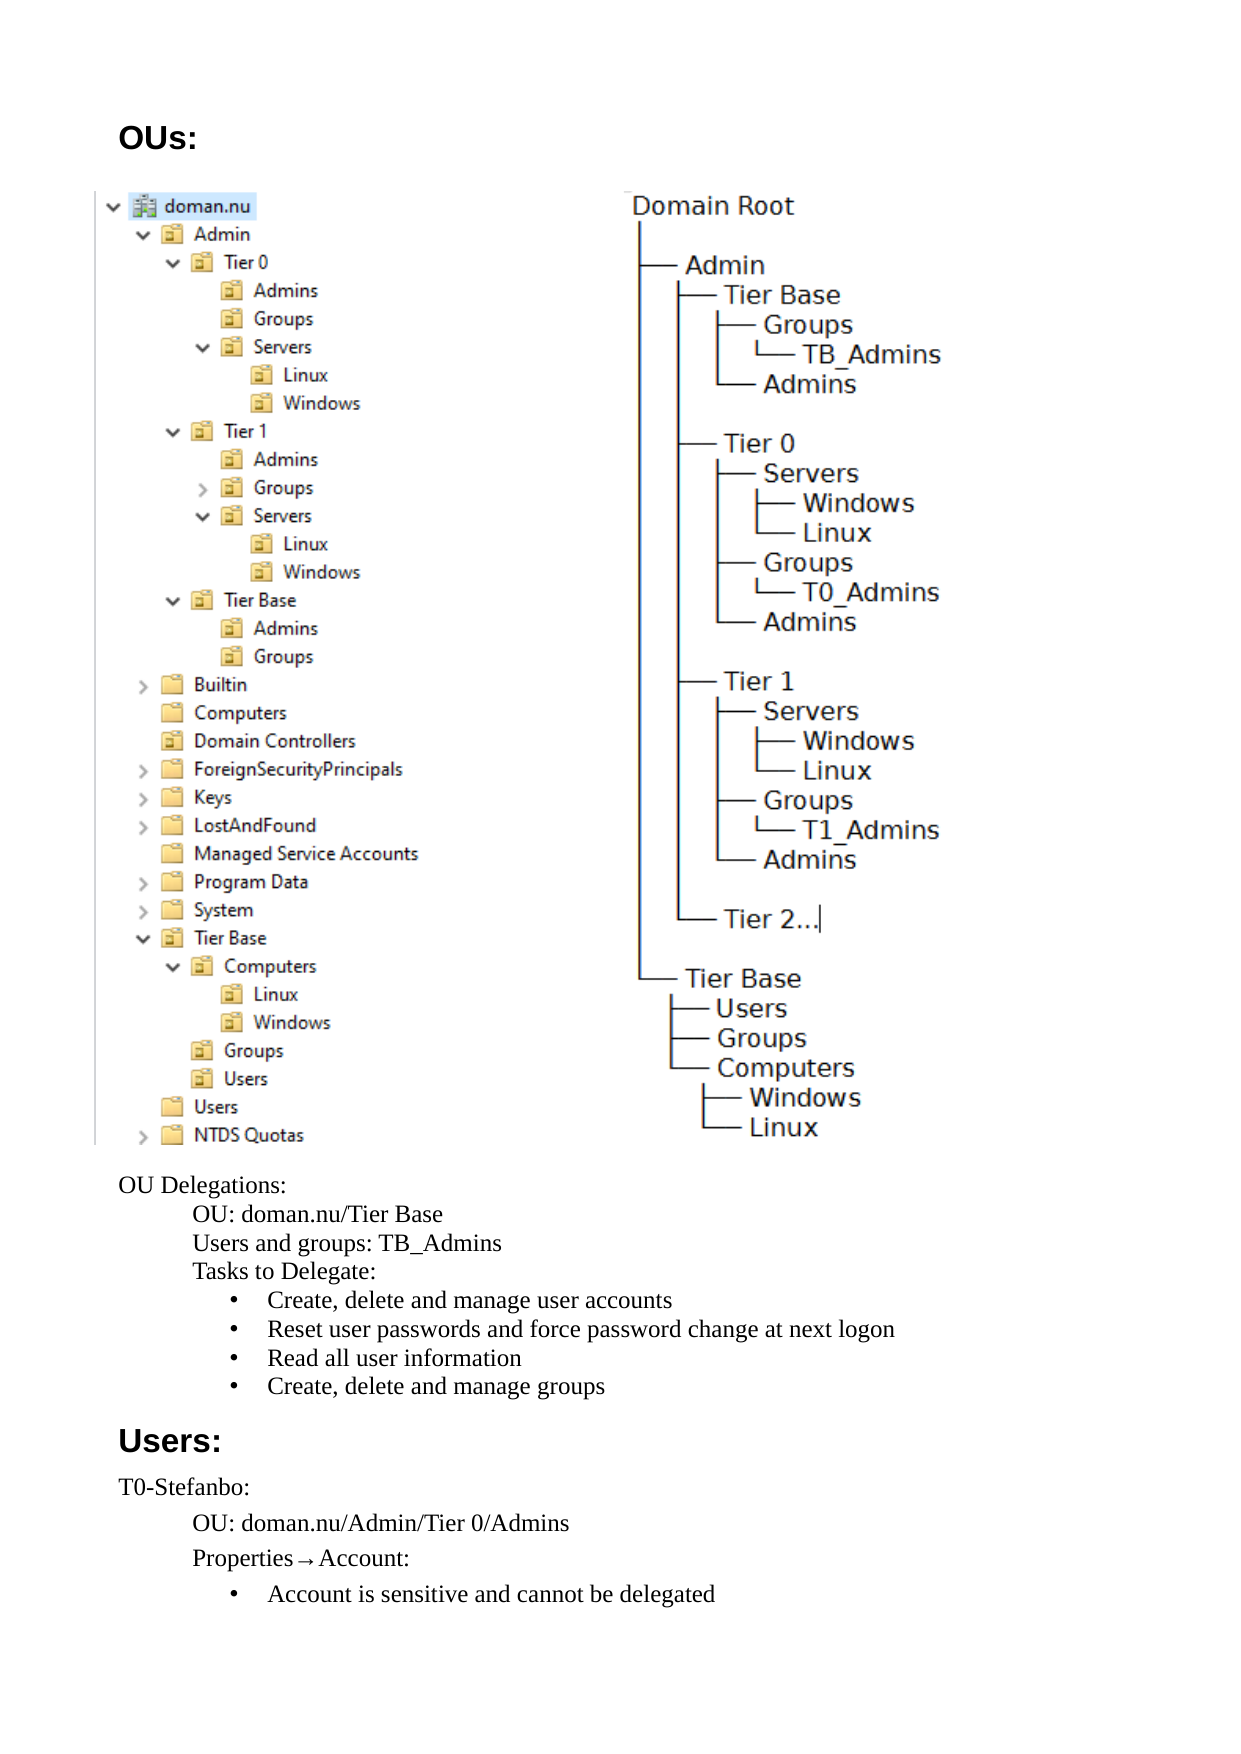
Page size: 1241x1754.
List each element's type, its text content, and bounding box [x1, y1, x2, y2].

text OU Delegations: [118, 1170, 1122, 1199]
list Account is sensitive and cannot be delegated [229, 1579, 1122, 1608]
text Tasks to Delegate: [118, 1256, 1122, 1285]
list Reset user passwords and force password change at next logon [229, 1314, 1122, 1343]
list Create, delete and manage groups [229, 1371, 1122, 1400]
subtitle OUs: [118, 118, 1122, 157]
picture [94, 191, 510, 1145]
text Properties→Account: [118, 1543, 1122, 1572]
picture [623, 191, 963, 1160]
text Users and groups: TB_Admins [118, 1228, 1122, 1256]
list Read all user information [229, 1343, 1122, 1371]
text T0-Stefanbo: [118, 1472, 1122, 1501]
text OU: doman.nu/Tier Base [118, 1199, 1122, 1228]
text OU: doman.nu/Admin/Tier 0/Admins [118, 1508, 1122, 1536]
list Create, delete and manage user accounts [229, 1285, 1122, 1314]
subtitle Users: [118, 1421, 1122, 1459]
